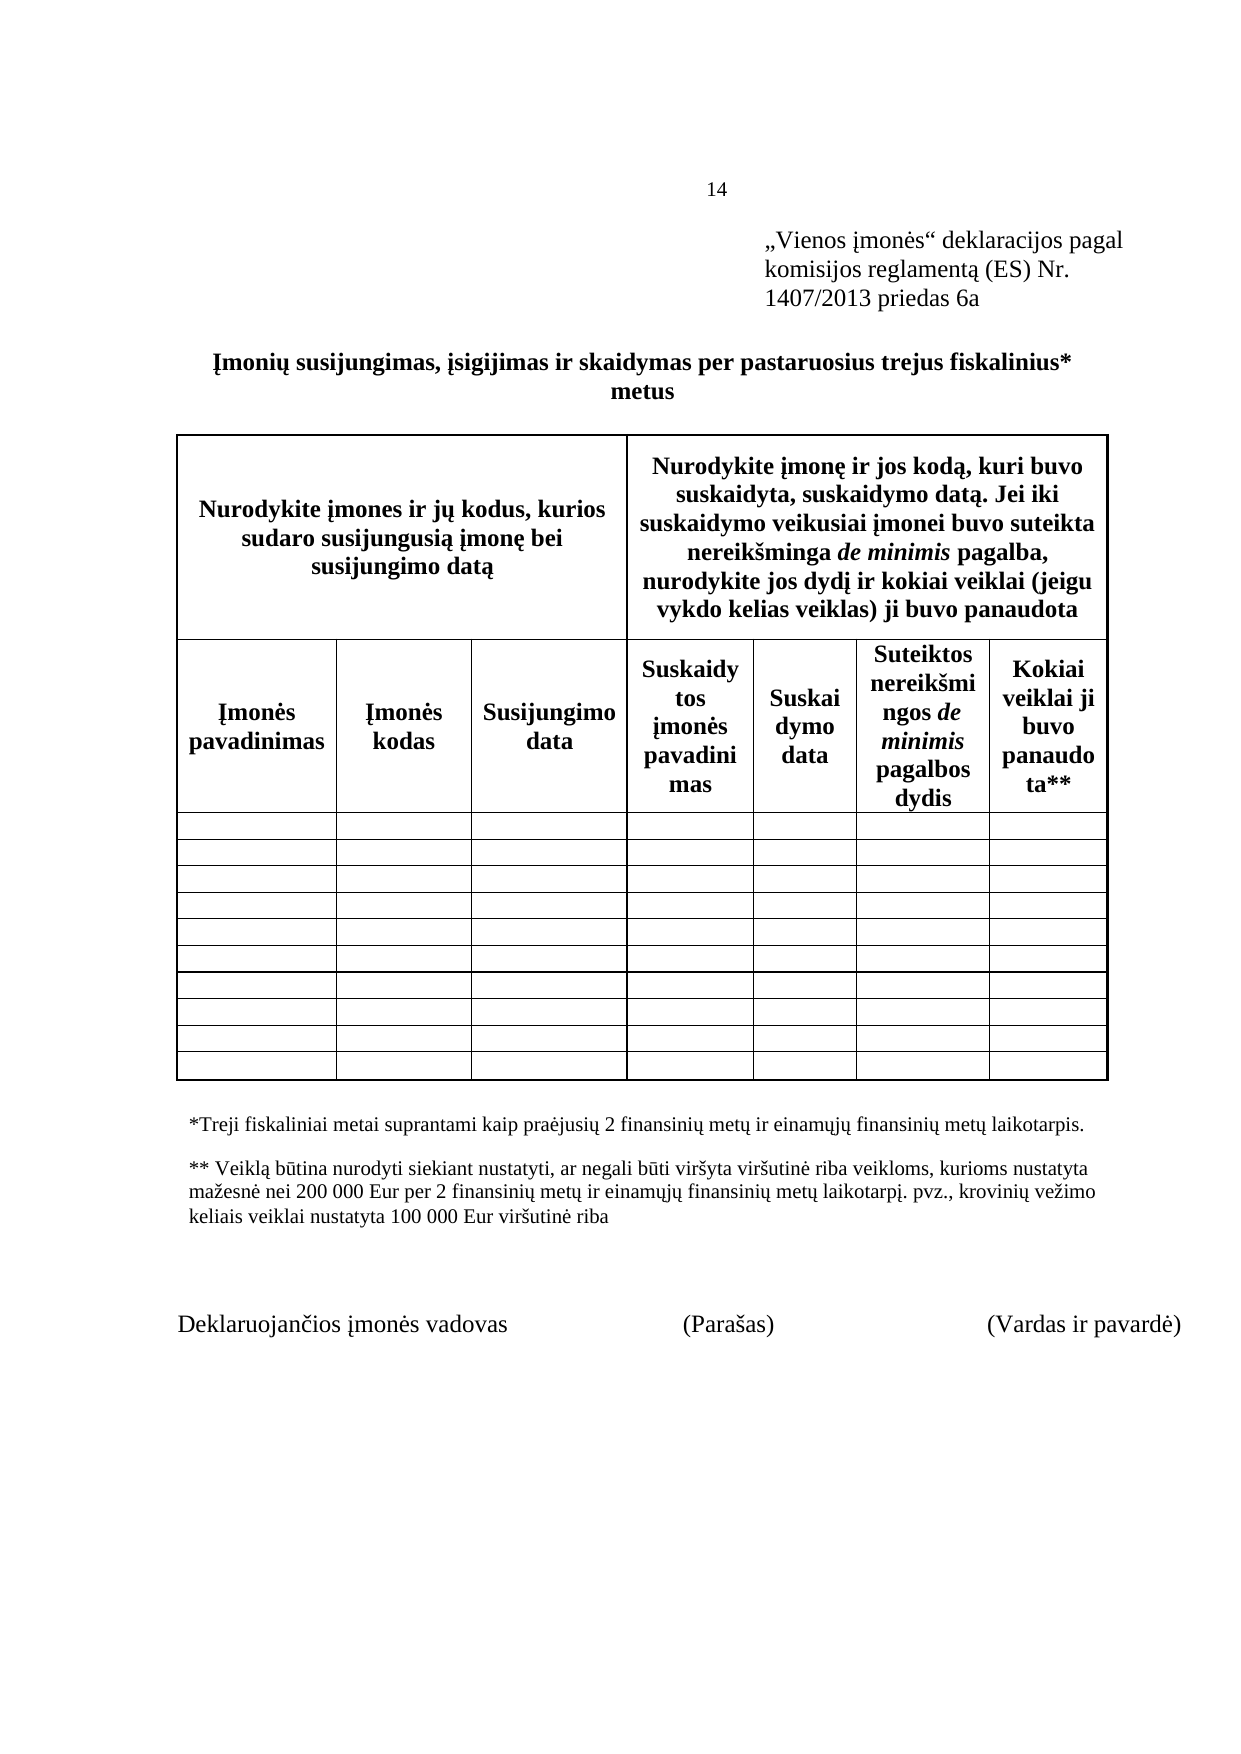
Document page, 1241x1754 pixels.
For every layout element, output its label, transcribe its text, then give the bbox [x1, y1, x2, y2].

table_cell Nurodykite įmonę ir jos kodą, kuri buvo suskaidyta, suskaidymo datą. Jei iki suskaidymo veikusiai įmonei buvo suteikta nereikšminga de minimis pagalba, nurodykite jos dydį ir kokiai veiklai (jeigu vykdo kelias veiklas) ji buvo panaudota [628, 436, 1106, 638]
table_cell [990, 1026, 1106, 1051]
table_cell [628, 866, 753, 892]
table_cell [857, 866, 989, 892]
table_cell [754, 1026, 856, 1051]
table_cell [472, 893, 626, 918]
table_header [336, 225, 471, 312]
table_cell [627, 1081, 753, 1106]
table_cell [989, 405, 1107, 434]
table_cell [472, 946, 626, 971]
table_cell Įmonių susijungimas, įsigijimas ir skaidymas per pastaruosius trejus fiskalinius* metus [177, 348, 1107, 405]
table_cell Suskaidytos įmonės pavadinimas [628, 640, 753, 812]
table_cell [177, 1081, 336, 1106]
table_cell [178, 840, 336, 865]
table_cell [990, 999, 1106, 1024]
table_cell [1109, 971, 1192, 998]
table_cell [628, 1052, 753, 1079]
table_cell [1108, 1079, 1192, 1106]
table_cell [1108, 1228, 1192, 1252]
table_cell [472, 1052, 626, 1079]
table_cell [754, 866, 856, 892]
table_cell [990, 866, 1106, 892]
table_cell [628, 840, 753, 865]
table_cell [1109, 918, 1192, 945]
table_cell [471, 405, 627, 434]
table_cell [1109, 839, 1192, 865]
table_header [471, 225, 753, 312]
table_cell Suskaidymo data [754, 640, 856, 812]
table_cell [753, 405, 856, 434]
table_cell [177, 1228, 336, 1252]
table_cell [178, 973, 336, 998]
table_cell [628, 973, 753, 998]
table_cell ** Veiklą būtina nurodyti siekiant nustatyti, ar negali būti viršyta viršutinė riba veikloms, kurioms nustatyta mažesnė nei 200 000 Eur per 2 finansinių metų ir einamųjų finansinių metų laikotarpį. pvz., krovinių vežimo keliais veiklai nustatyta 100 000 Eur viršutinė riba [177, 1143, 1107, 1228]
table_cell [753, 312, 856, 347]
table_cell [337, 946, 471, 971]
table_cell [753, 1228, 856, 1252]
table_cell [990, 893, 1106, 918]
table_cell [754, 813, 856, 838]
table_cell [472, 813, 626, 838]
table_cell [856, 405, 989, 434]
table_cell [337, 1052, 471, 1079]
table_cell [989, 1228, 1107, 1252]
table_cell [1109, 865, 1192, 892]
table_cell [857, 946, 989, 971]
table_cell [1109, 812, 1192, 838]
table_cell [1108, 405, 1192, 434]
table_cell [337, 813, 471, 838]
table_cell [628, 999, 753, 1024]
table_cell [990, 973, 1106, 998]
table_cell [754, 1052, 856, 1079]
table_cell [472, 919, 626, 945]
table_cell [856, 1081, 989, 1106]
table_cell Įmonės pavadinimas [178, 640, 336, 812]
table_cell [989, 312, 1107, 347]
table_cell [628, 813, 753, 838]
table_cell [337, 919, 471, 945]
text Deklaruojančios įmonės vadovas (Parašas) (Vardas ir pavardė) [177, 1309, 1181, 1338]
table_cell [857, 999, 989, 1024]
table_cell [178, 893, 336, 918]
table_cell [754, 840, 856, 865]
table_cell [1108, 1106, 1192, 1143]
table_cell [628, 1026, 753, 1051]
table_cell [1109, 945, 1192, 971]
table_cell [857, 973, 989, 998]
table_cell Susijungimo data [472, 640, 626, 812]
table_cell *Treji fiskaliniai metai suprantami kaip praėjusių 2 finansinių metų ir einamųjų finansinių metų laikotarpis. [177, 1106, 1107, 1143]
table_cell [857, 1052, 989, 1079]
table_cell Suteiktos nereikšmingos de minimis pagalbos dydis [857, 640, 989, 812]
table_cell [472, 840, 626, 865]
table_cell [857, 893, 989, 918]
table_cell [337, 999, 471, 1024]
table_cell [336, 405, 471, 434]
table_cell [177, 312, 336, 347]
table_cell [754, 973, 856, 998]
table_cell [472, 1026, 626, 1051]
table_header „Vienos įmonės“ deklaracijos pagal komisijos reglamentą (ES) Nr. 1407/2013 priedas 6a [753, 225, 1192, 312]
table_cell Nurodykite įmones ir jų kodus, kurios sudaro susijungusią įmonę bei susijungimo datą [178, 436, 626, 638]
table_cell Kokiai veiklai ji buvo panaudota** [990, 640, 1106, 812]
table_cell [178, 1052, 336, 1079]
table_cell [754, 999, 856, 1024]
table_cell [627, 312, 753, 347]
table_cell [990, 946, 1106, 971]
table_cell [627, 405, 753, 434]
table_cell [1108, 1143, 1192, 1228]
table_cell [1109, 892, 1192, 918]
table_header [177, 225, 336, 312]
table_cell [1109, 1025, 1192, 1051]
table_cell [990, 813, 1106, 838]
table_cell [754, 893, 856, 918]
table_cell [856, 1228, 989, 1252]
table_cell [628, 893, 753, 918]
table_cell [627, 1228, 753, 1252]
table_cell [857, 813, 989, 838]
table_cell [178, 866, 336, 892]
table_cell [178, 946, 336, 971]
table_cell [1109, 998, 1192, 1024]
table_cell [472, 973, 626, 998]
table_cell [857, 919, 989, 945]
table_cell [989, 1081, 1107, 1106]
table_cell [471, 1228, 627, 1252]
table_cell [472, 999, 626, 1024]
table_cell [336, 1228, 471, 1252]
table_cell [628, 946, 753, 971]
table_cell [1108, 312, 1192, 347]
table_cell [990, 919, 1106, 945]
table_cell [337, 840, 471, 865]
table_cell [754, 946, 856, 971]
table_cell [1109, 434, 1192, 638]
table_cell [178, 1026, 336, 1051]
table_cell [337, 866, 471, 892]
table_cell [628, 919, 753, 945]
table_cell [1109, 1051, 1192, 1079]
table_cell [178, 999, 336, 1024]
table_cell [471, 1081, 627, 1106]
table_cell [336, 312, 471, 347]
table_cell [857, 1026, 989, 1051]
table_cell [177, 405, 336, 434]
table_cell [1108, 348, 1192, 405]
table_cell [990, 1052, 1106, 1079]
table_cell [337, 1026, 471, 1051]
table_cell [472, 866, 626, 892]
table_cell [178, 813, 336, 838]
table_cell [337, 893, 471, 918]
table_cell [1109, 639, 1192, 812]
table_cell [990, 840, 1106, 865]
table_cell [857, 840, 989, 865]
table_cell [471, 312, 627, 347]
table_cell [754, 919, 856, 945]
table_cell [337, 973, 471, 998]
table_cell [753, 1081, 856, 1106]
table_cell [856, 312, 989, 347]
table_cell Įmonės kodas [337, 640, 471, 812]
table_cell [178, 919, 336, 945]
table_cell [336, 1081, 471, 1106]
